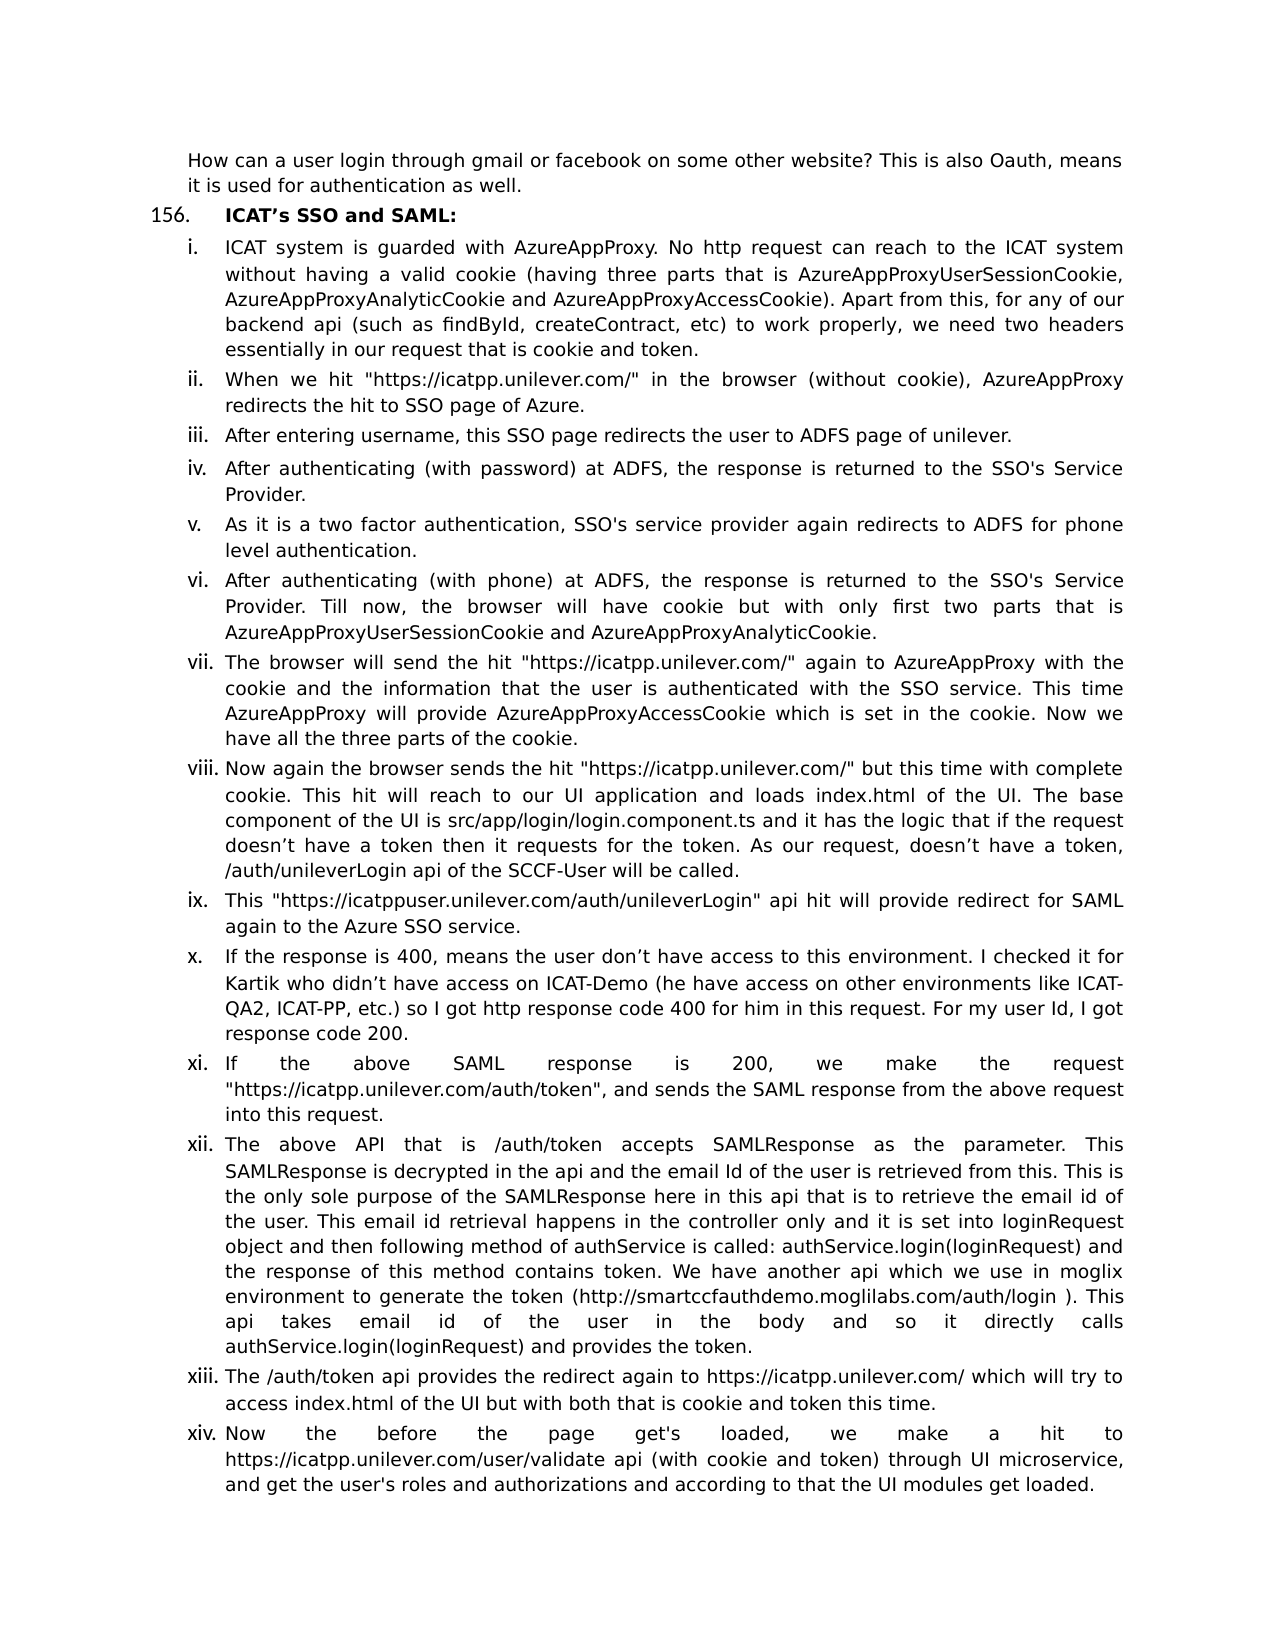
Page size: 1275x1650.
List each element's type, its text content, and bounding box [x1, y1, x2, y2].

list Now the before the page get's loaded, we make a hit to https://icatpp.unilever.com/user/validate api (with cookie and token) through UI microservice, and get the user's roles and authorizations and according to that the UI modules get loaded. [187, 1418, 1125, 1496]
list After entering username, this SSO page redirects the user to ADFS page of unilever. [187, 420, 1125, 448]
list If the above SAML response is 200, we make the request "https://icatpp.unilever.com/auth/token", and sends the SAML response from the above request into this request. [187, 1048, 1125, 1126]
list The /auth/token api provides the redirect again to https://icatpp.unilever.com/ which will try to access index.html of the UI but with both that is cookie and token this time. [187, 1361, 1125, 1414]
list After authenticating (with password) at ADFS, the response is returned to the SSO's Service Provider. [187, 453, 1125, 506]
list As it is a two factor authentication, SSO's service provider again redirects to ADFS for phone level authentication. [187, 509, 1125, 562]
list Now again the browser sends the hit "https://icatpp.unilever.com/" but this time with complete cookie. This hit will reach to our UI application and loads index.html of the UI. The base component of the UI is src/app/login/login.component.ts and it has the logic that if the request doesn’t have a token then it requests for the token. As our request, doesn’t have a token, /auth/unileverLogin api of the SCCF-User will be called. [187, 753, 1125, 882]
list The browser will send the hit "https://icatpp.unilever.com/" again to AzureAppProxy with the cookie and the information that the user is authenticated with the SSO service. This time AzureAppProxy will provide AzureAppProxyAccessCookie which is set in the cookie. Now we have all the three parts of the cookie. [187, 647, 1125, 750]
list When we hit "https://icatpp.unilever.com/" in the browser (without cookie), AzureAppProxy redirects the hit to SSO page of Azure. [187, 364, 1125, 417]
list How can a user login through gmail or facebook on some other website? This is also Oauth, means it is used for authentication as well. [150, 150, 1125, 197]
list If the response is 400, means the user don’t have access to this environment. I checked it for Kartik who didn’t have access on ICAT-Demo (he have access on other environments like ICAT-QA2, ICAT-PP, etc.) so I got http response code 400 for him in this request. For my user Id, I got response code 200. [187, 941, 1125, 1045]
list The above API that is /auth/token accepts SAMLResponse as the parameter. This SAMLResponse is decrypted in the api and the email Id of the user is retrieved from this. This is the only sole purpose of the SAMLResponse here in this api that is to retrieve the email id of the user. This email id retrieval happens in the controller only and it is set into loginRequest object and then following method of authService is called: authService.login(loginRequest) and the response of this method contains token. We have another api which we use in moglix environment to generate the token (http://smartccfauthdemo.moglilabs.com/auth/login ). This api takes email id of the user in the body and so it directly calls authService.login(loginRequest) and provides the token. [187, 1129, 1125, 1358]
list ICAT’s SSO and SAML: [150, 200, 1125, 228]
list This "https://icatppuser.unilever.com/auth/unileverLogin" api hit will provide redirect for SAML again to the Azure SSO service. [187, 885, 1125, 938]
list After authenticating (with phone) at ADFS, the response is returned to the SSO's Service Provider. Till now, the browser will have cookie but with only first two parts that is AzureAppProxyUserSessionCookie and AzureAppProxyAnalyticCookie. [187, 565, 1125, 643]
list ICAT system is guarded with AzureAppProxy. No http request can reach to the ICAT system without having a valid cookie (having three parts that is AzureAppProxyUserSessionCookie, AzureAppProxyAnalyticCookie and AzureAppProxyAccessCookie). Apart from this, for any of our backend api (such as findById, createContract, etc) to work properly, we need two headers essentially in our request that is cookie and token. [187, 232, 1125, 361]
